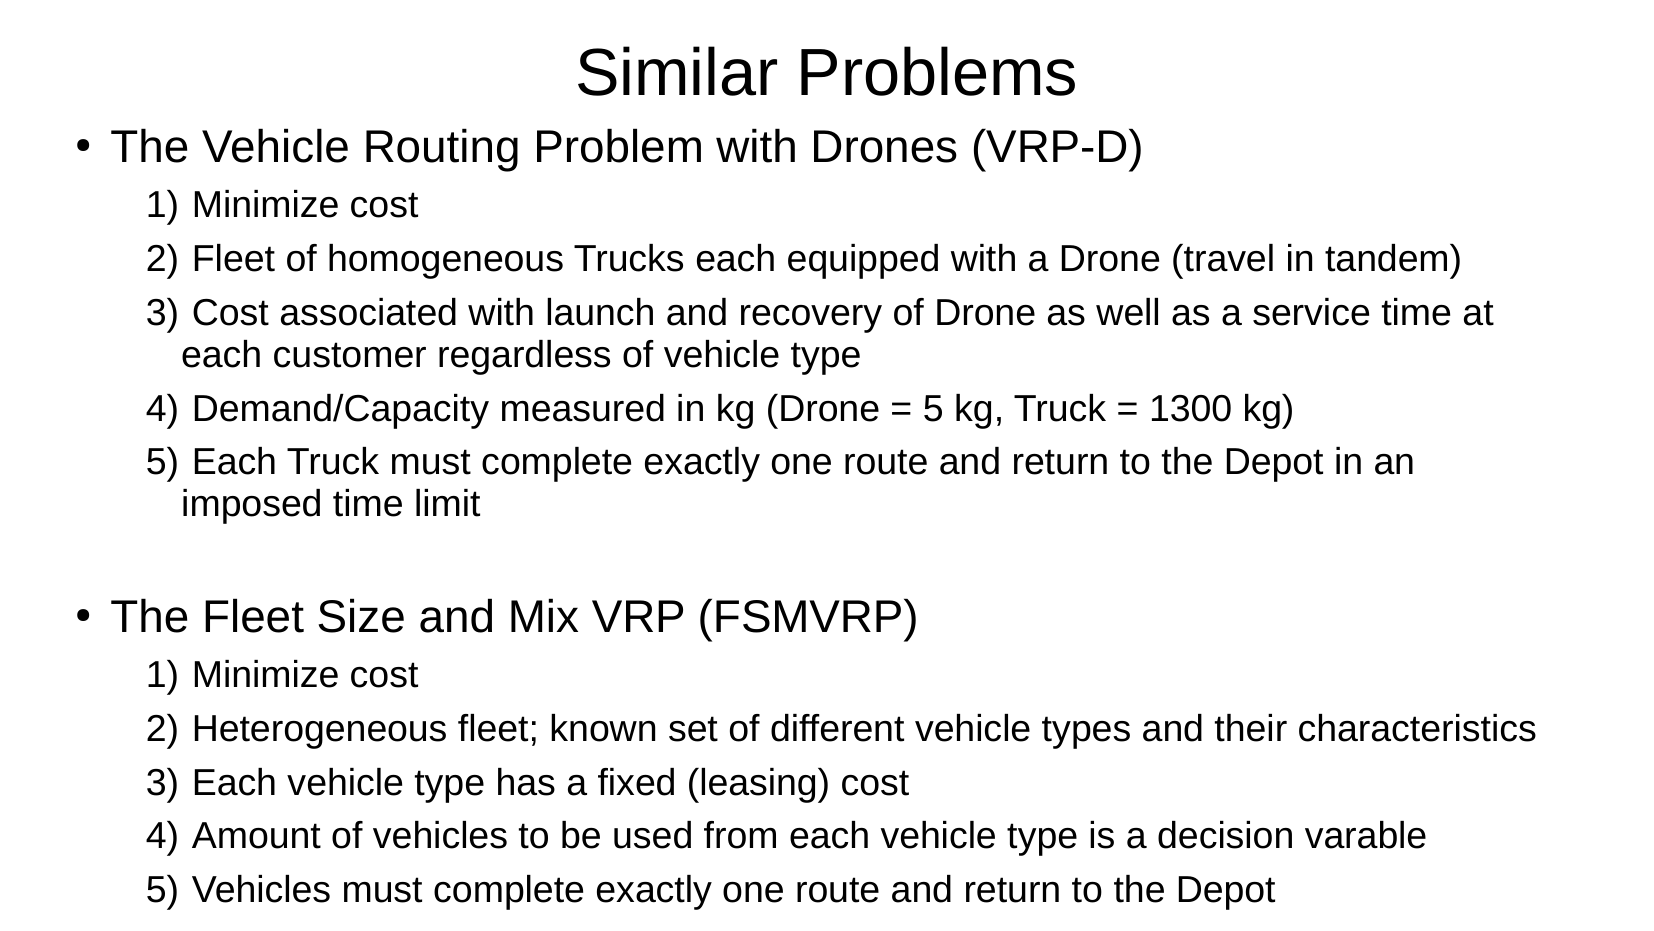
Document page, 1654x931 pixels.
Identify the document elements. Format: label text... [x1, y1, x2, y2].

title Similar Problems [82, 0, 1571, 151]
subtitle The Vehicle Routing Problem with Drones (VRP-D) Minimize cost Fleet of homogeneous Trucks each equipped with a Drone (travel in tandem) Cost associated with launch and recovery of Drone as well as a service time at each customer regardless of vehicle type Demand/Capacity measured in kg (Drone = 5 kg, Truck = 1300 kg) Each Truck must complete exactly one route and return to the Depot in an imposed time limit The Fleet Size and Mix VRP (FSMVRP) Minimize cost Heterogeneous fleet; known set of different vehicle types and their characteristics Each vehicle type has a fixed (leasing) cost Amount of vehicles to be used from each vehicle type is a decision varable Vehicles must complete exactly one route and return to the Depot [75, 120, 1564, 931]
